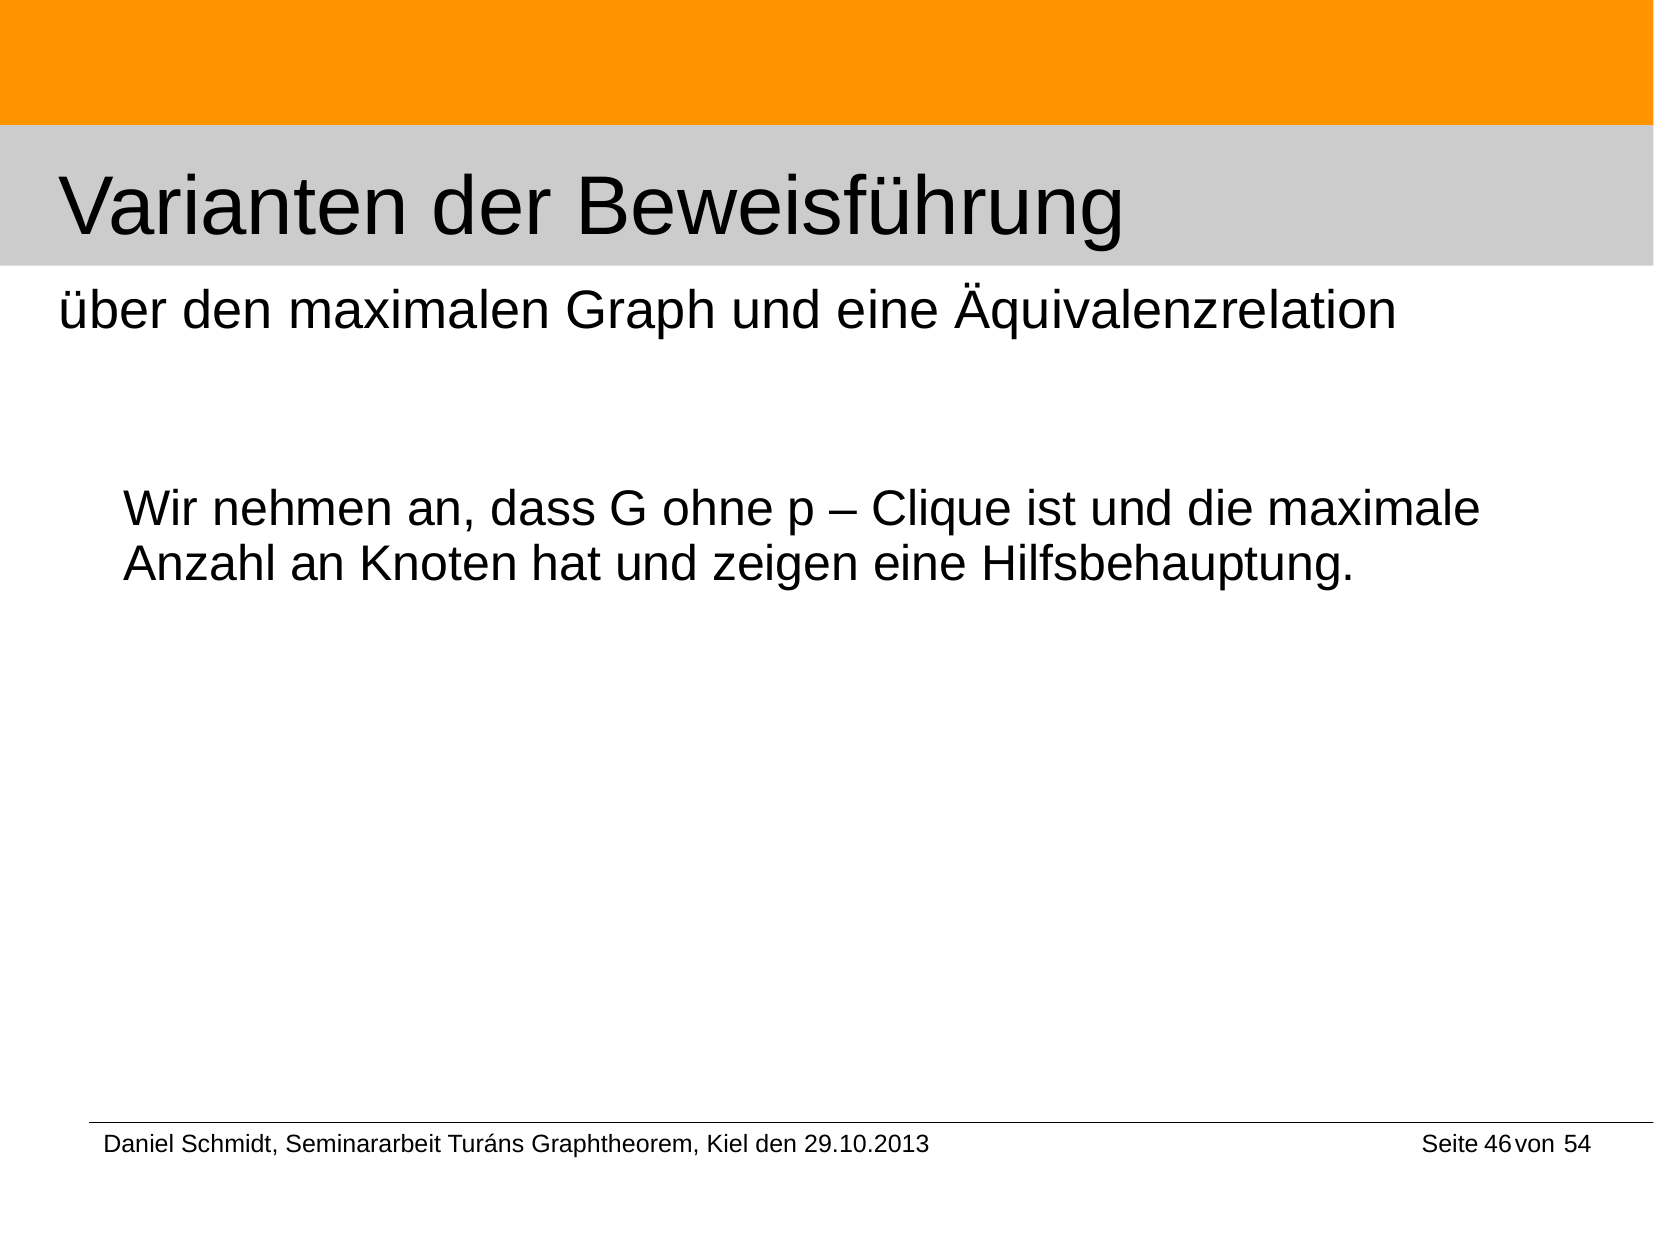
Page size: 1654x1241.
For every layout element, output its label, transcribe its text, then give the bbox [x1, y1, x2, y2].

title über den maximalen Graph und eine Äquivalenzrelation [50, 238, 1654, 349]
text_box [1469, 1122, 1549, 1165]
title Varianten der Beweisführung [50, 143, 1359, 238]
text_box 54 [1549, 1121, 1654, 1193]
text_box Seite [1406, 1122, 1469, 1165]
text_box Wir nehmen an, dass G ohne p – Clique ist und die maximale Anzahl an Knoten hat und zeigen eine Hilfsbehauptung. [108, 472, 1527, 599]
